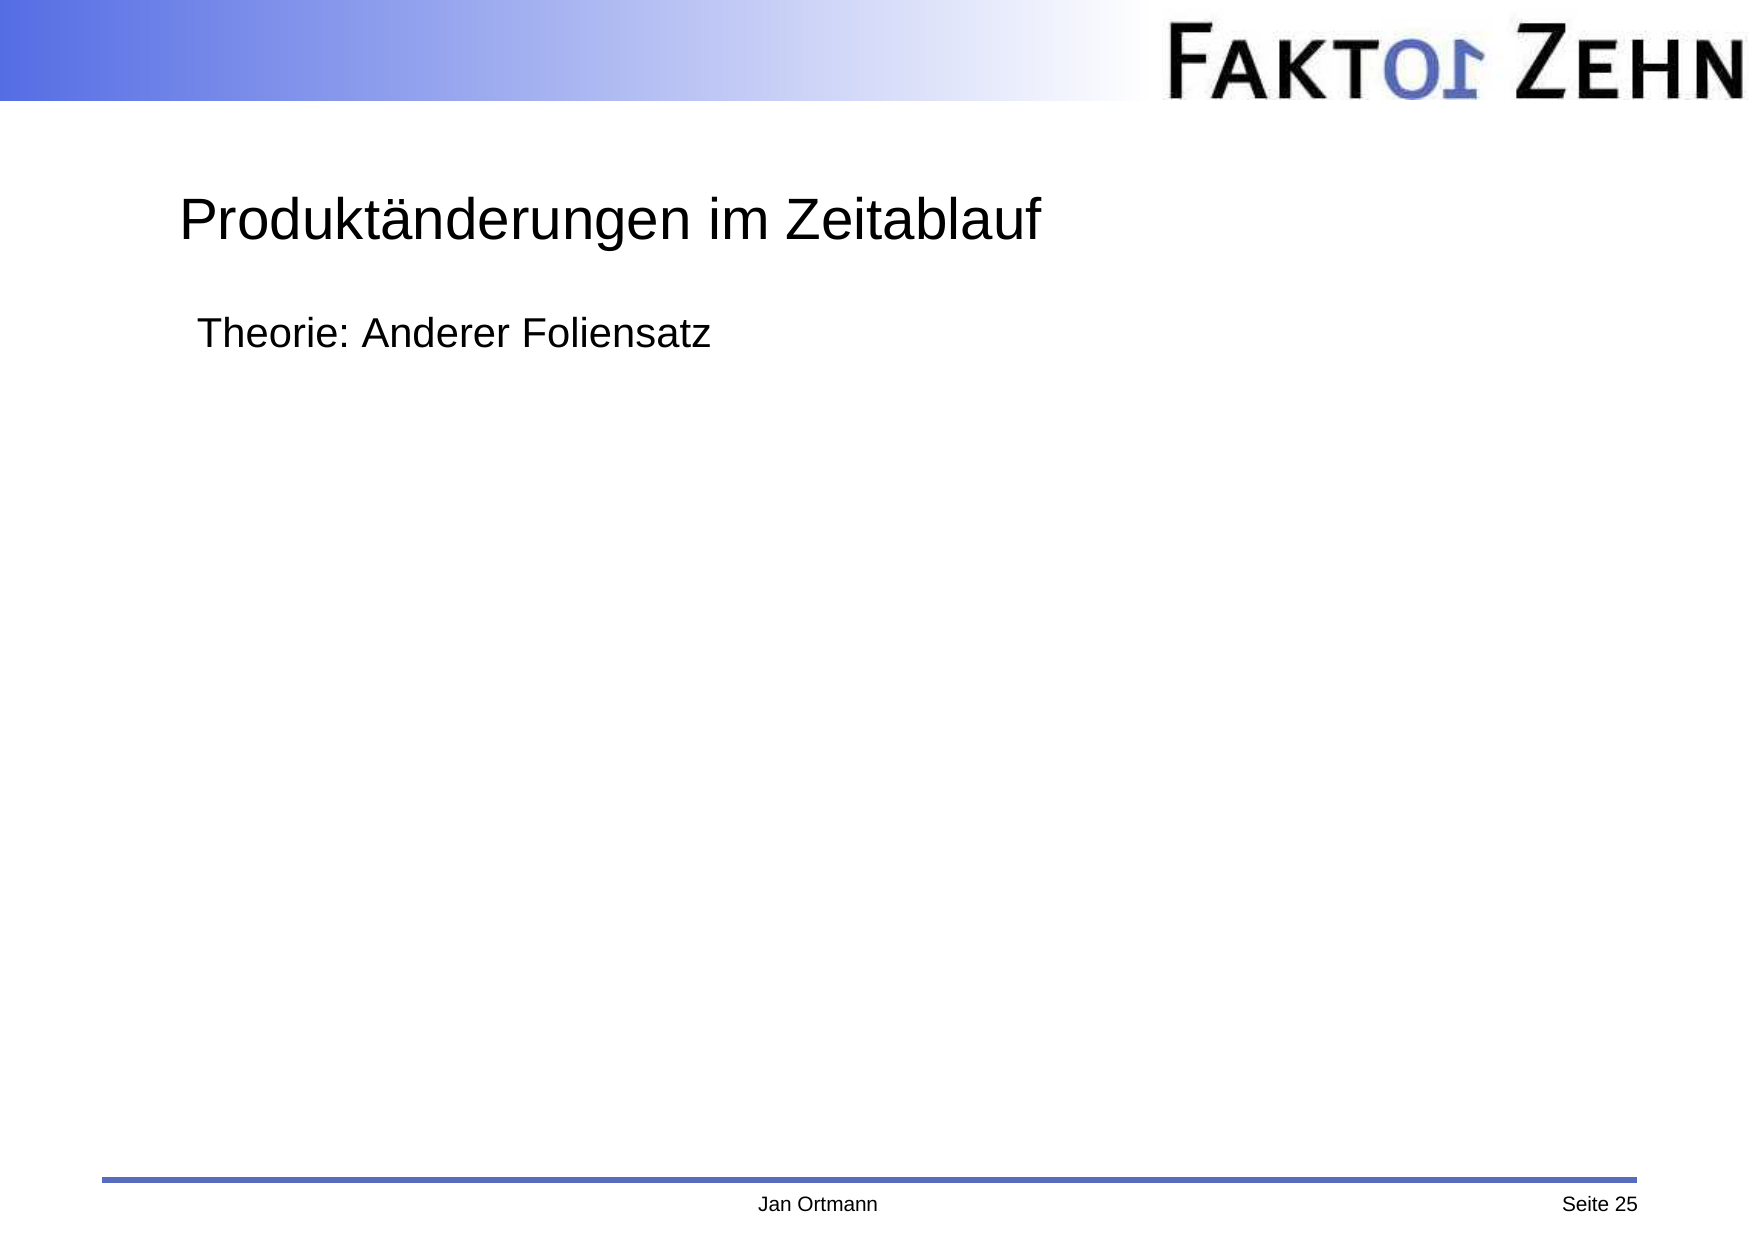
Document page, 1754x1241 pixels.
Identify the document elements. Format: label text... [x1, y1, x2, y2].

list Theorie: Anderer Foliensatz [179, 310, 1576, 1078]
picture [1162, 7, 1752, 100]
title Produktänderungen im Zeitablauf [179, 142, 1576, 296]
